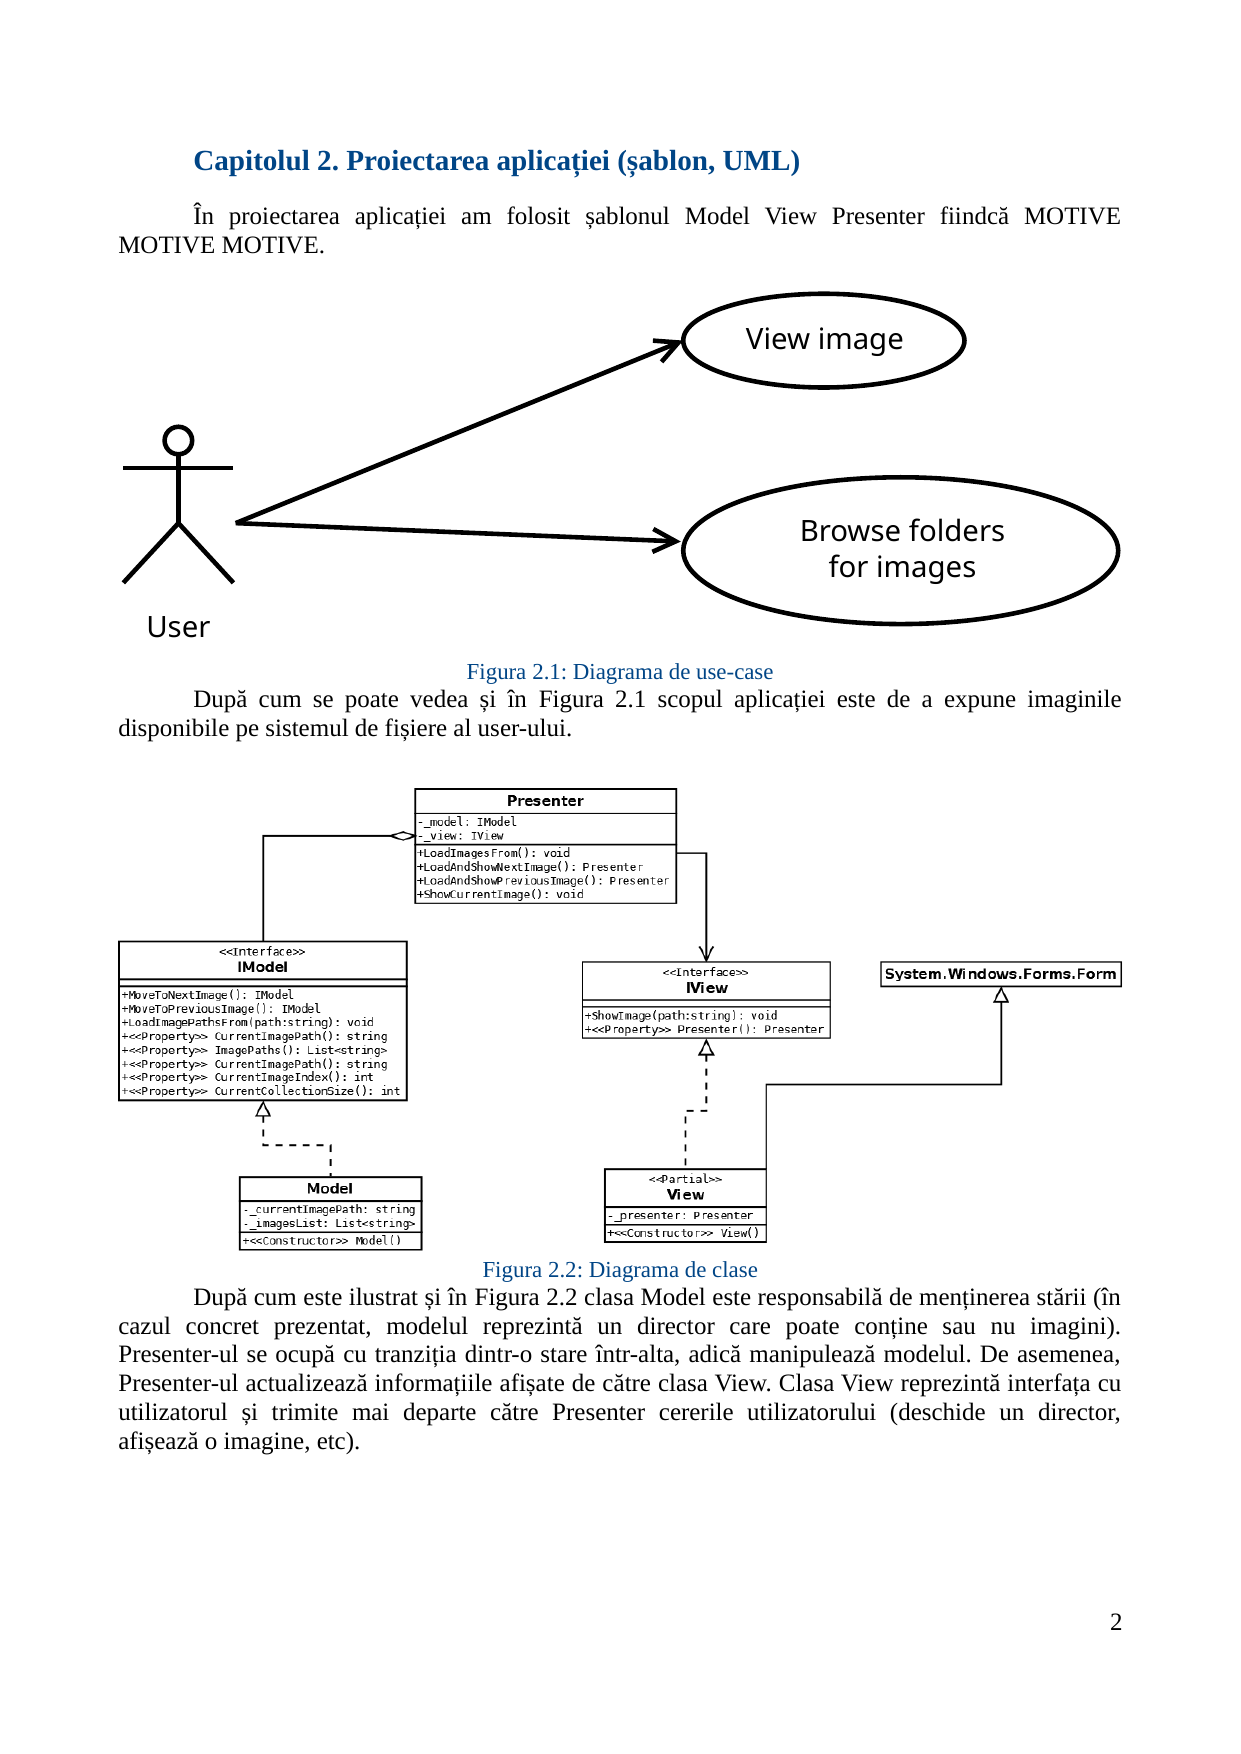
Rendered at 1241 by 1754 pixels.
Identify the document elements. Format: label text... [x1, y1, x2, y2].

text În proiectarea aplicației am folosit șablonul Model View Presenter fiindcă MOTIVE MOTIVE MOTIVE. [118, 201, 1122, 259]
text [118, 771, 1122, 788]
picture [118, 788, 1123, 1251]
text După cum este ilustrat și în Figura 2.2 clasa Model este responsabilă de menținerea stării (în cazul concret prezentat, modelul reprezintă un director care poate conține sau nu imagini). Presenter-ul se ocupă cu tranziția dintr-o stare într-alta, adică manipulează modelul. De asemenea, Presenter-ul actualizează informațiile afișate de către clasa View. Clasa View reprezintă interfața cu utilizatorul și trimite mai departe către Presenter cererile utilizatorului (deschide un director, afișează o imagine, etc). [118, 1282, 1122, 1454]
subtitle Proiectarea aplicației (șablon, UML) [118, 143, 1122, 176]
text Figura 2.1: Diagrama de use-case [118, 287, 1122, 684]
text Figura 2.2: Diagrama de clase [118, 1251, 1122, 1282]
text După cum se poate vedea și în Figura 2.1 scopul aplicației este de a expune imaginile disponibile pe sistemul de fișiere al user-ului. [118, 684, 1122, 742]
